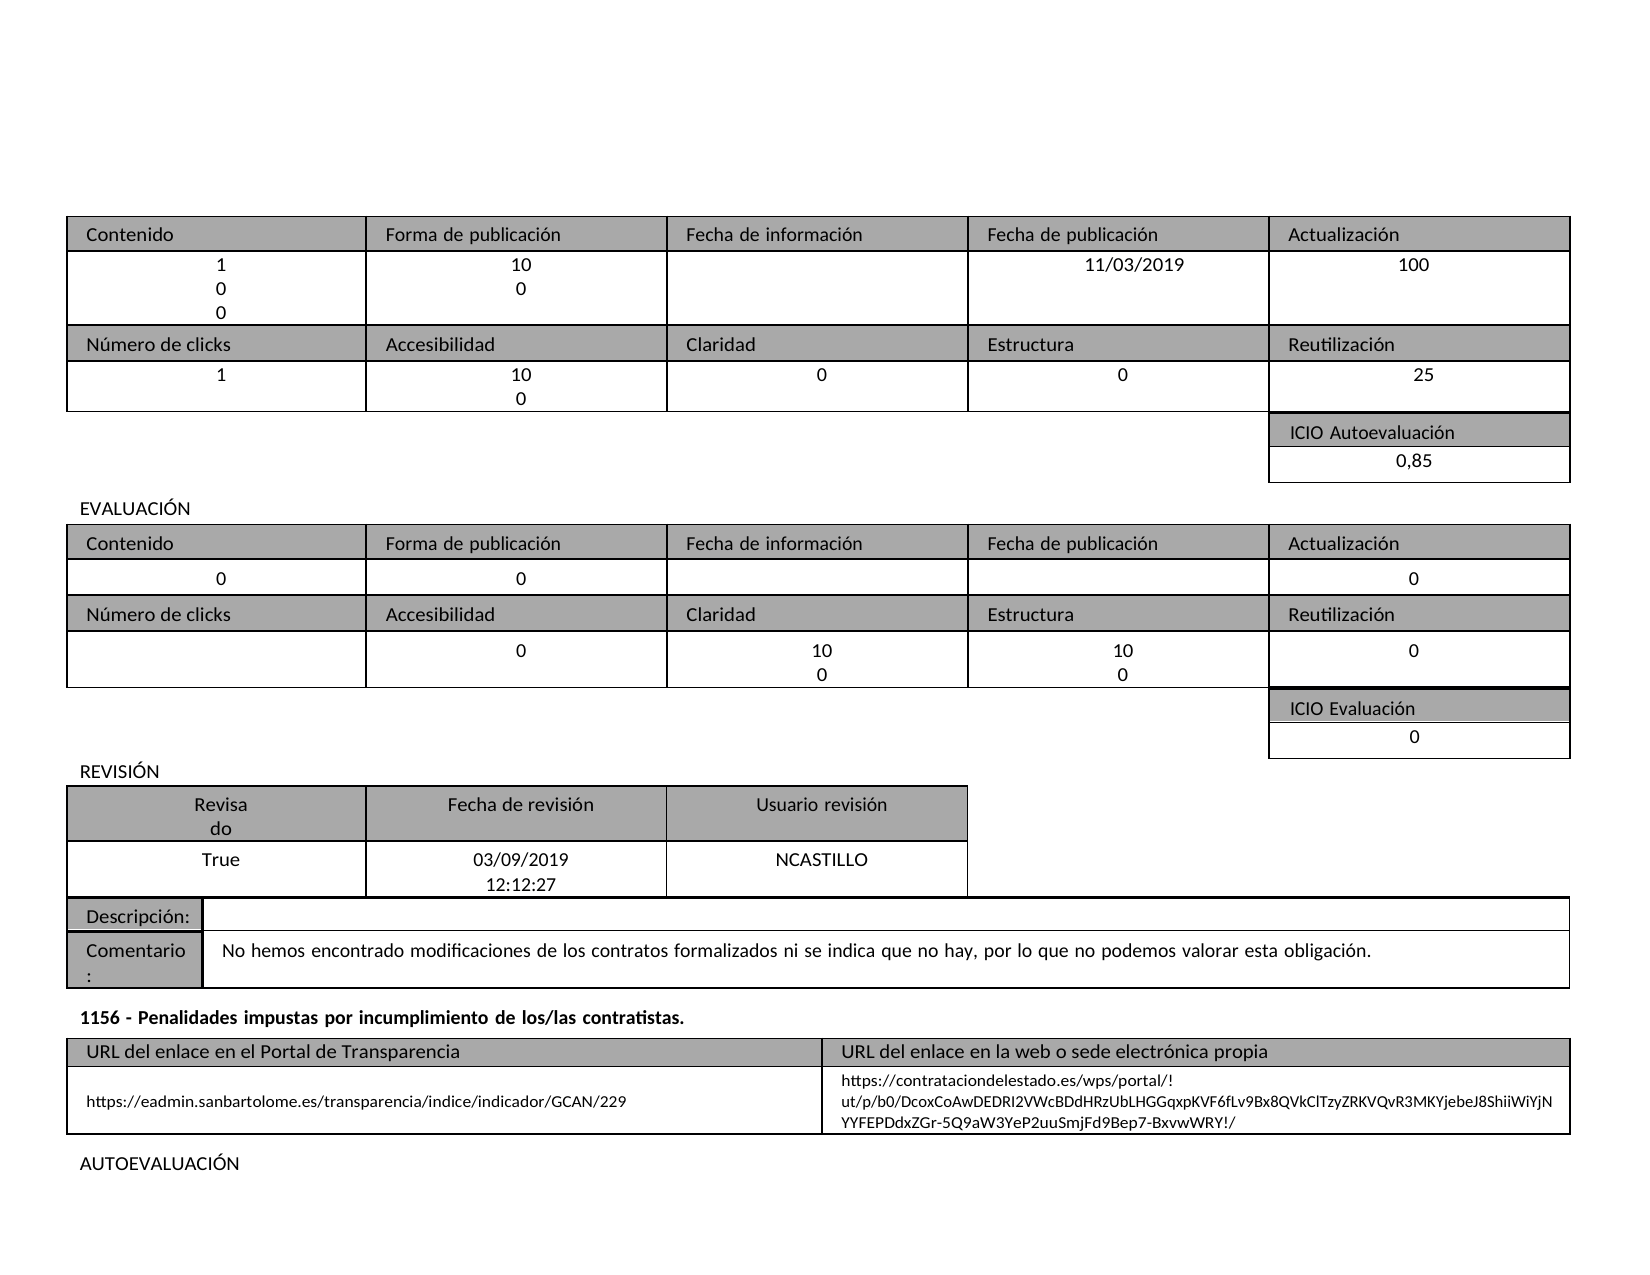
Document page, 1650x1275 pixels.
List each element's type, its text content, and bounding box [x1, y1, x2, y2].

table_cell [68, 632, 365, 686]
table_cell Accesibilidad [367, 596, 666, 630]
table_header Fecha de información [668, 525, 967, 558]
table_header [968, 785, 1569, 896]
table_cell 100 [367, 252, 666, 324]
text REVISIÓN [79, 759, 1594, 783]
table_cell 100 [668, 632, 967, 686]
table_cell Claridad [668, 596, 967, 630]
table_cell 0 [367, 560, 666, 594]
table_cell [204, 899, 1569, 929]
table_cell Reutilización [1270, 596, 1569, 630]
table_cell [668, 252, 967, 324]
table_cell https://eadmin.sanbartolome.es/transparencia/indice/indicador/GCAN/229 [68, 1067, 821, 1133]
table_header Contenido [68, 525, 365, 558]
table_cell 0 [68, 560, 365, 594]
table_cell Claridad [668, 326, 967, 360]
table_cell Estructura [969, 326, 1268, 360]
text EVALUACIÓN [79, 496, 1594, 520]
table_header Fecha de revisión [367, 787, 666, 840]
table_header Contenido [68, 217, 365, 250]
table_cell 03/09/2019 12:12:27 [367, 842, 666, 896]
text 1156 - Penalidades impustas por incumplimiento de los/las contratistas. [79, 1005, 1594, 1029]
table_header Fecha de publicación [969, 525, 1268, 558]
table_cell Descripción: [68, 899, 201, 929]
table_cell 100 [367, 362, 666, 411]
table_cell 100 [68, 252, 365, 324]
table_cell 0 [969, 362, 1268, 411]
table_cell No hemos encontrado modificaciones de los contratos formalizados ni se indica que no hay, por lo que no podemos valorar esta obligación. [204, 931, 1569, 987]
table_cell Número de clicks [68, 326, 365, 360]
table_cell Comentario: [68, 933, 201, 987]
table_cell 0 [367, 632, 666, 686]
text AUTOEVALUACIÓN [79, 1151, 1594, 1175]
table_cell Número de clicks [68, 596, 365, 630]
table_cell [668, 560, 967, 594]
table_cell 0 [1270, 632, 1569, 686]
table_header Actualización [1270, 217, 1569, 250]
table_cell True [68, 842, 365, 896]
table_cell 0 [1270, 723, 1569, 757]
table_header Forma de publicación [367, 525, 666, 558]
table_cell Estructura [969, 596, 1268, 630]
table_cell [969, 560, 1268, 594]
table_header Fecha de publicación [969, 217, 1268, 250]
table_header Revisado [68, 787, 365, 840]
table_cell Reutilización [1270, 326, 1569, 360]
table_cell 100 [969, 632, 1268, 686]
table_cell NCASTILLO [667, 842, 967, 896]
table_cell 0,85 [1270, 447, 1569, 482]
table_cell 25 [1270, 362, 1569, 411]
table_cell ICIO Autoevaluación [1270, 414, 1569, 446]
table_cell 11/03/2019 [969, 252, 1268, 324]
table_cell [67, 412, 1268, 482]
table_cell [67, 688, 1268, 757]
table_cell Accesibilidad [367, 326, 666, 360]
table_cell 100 [1270, 252, 1569, 324]
table_header Actualización [1270, 525, 1569, 558]
table_header Forma de publicación [367, 217, 666, 250]
table_header URL del enlace en la web o sede electrónica propia [823, 1039, 1569, 1066]
table_cell https://contrataciondelestado.es/wps/portal/! ut/p/b0/DcoxCoAwDEDRI2VWcBDdHRzUbLHGGqxpKVF6fLv9Bx8QVkClTzyZRKVQvR3MKYjebeJ8ShiiWiYjN YYFEPDdxZGr-5Q9aW3YeP2uuSmjFd9Bep7-BxvwWRY!/ [823, 1067, 1569, 1133]
table_header URL del enlace en el Portal de Transparencia [68, 1039, 821, 1066]
table_cell ICIO Evaluación [1270, 690, 1569, 721]
table_header Usuario revisión [667, 787, 967, 840]
table_header Fecha de información [668, 217, 967, 250]
table_cell 1 [68, 362, 365, 411]
table_cell 0 [1270, 560, 1569, 594]
table_cell 0 [668, 362, 967, 411]
